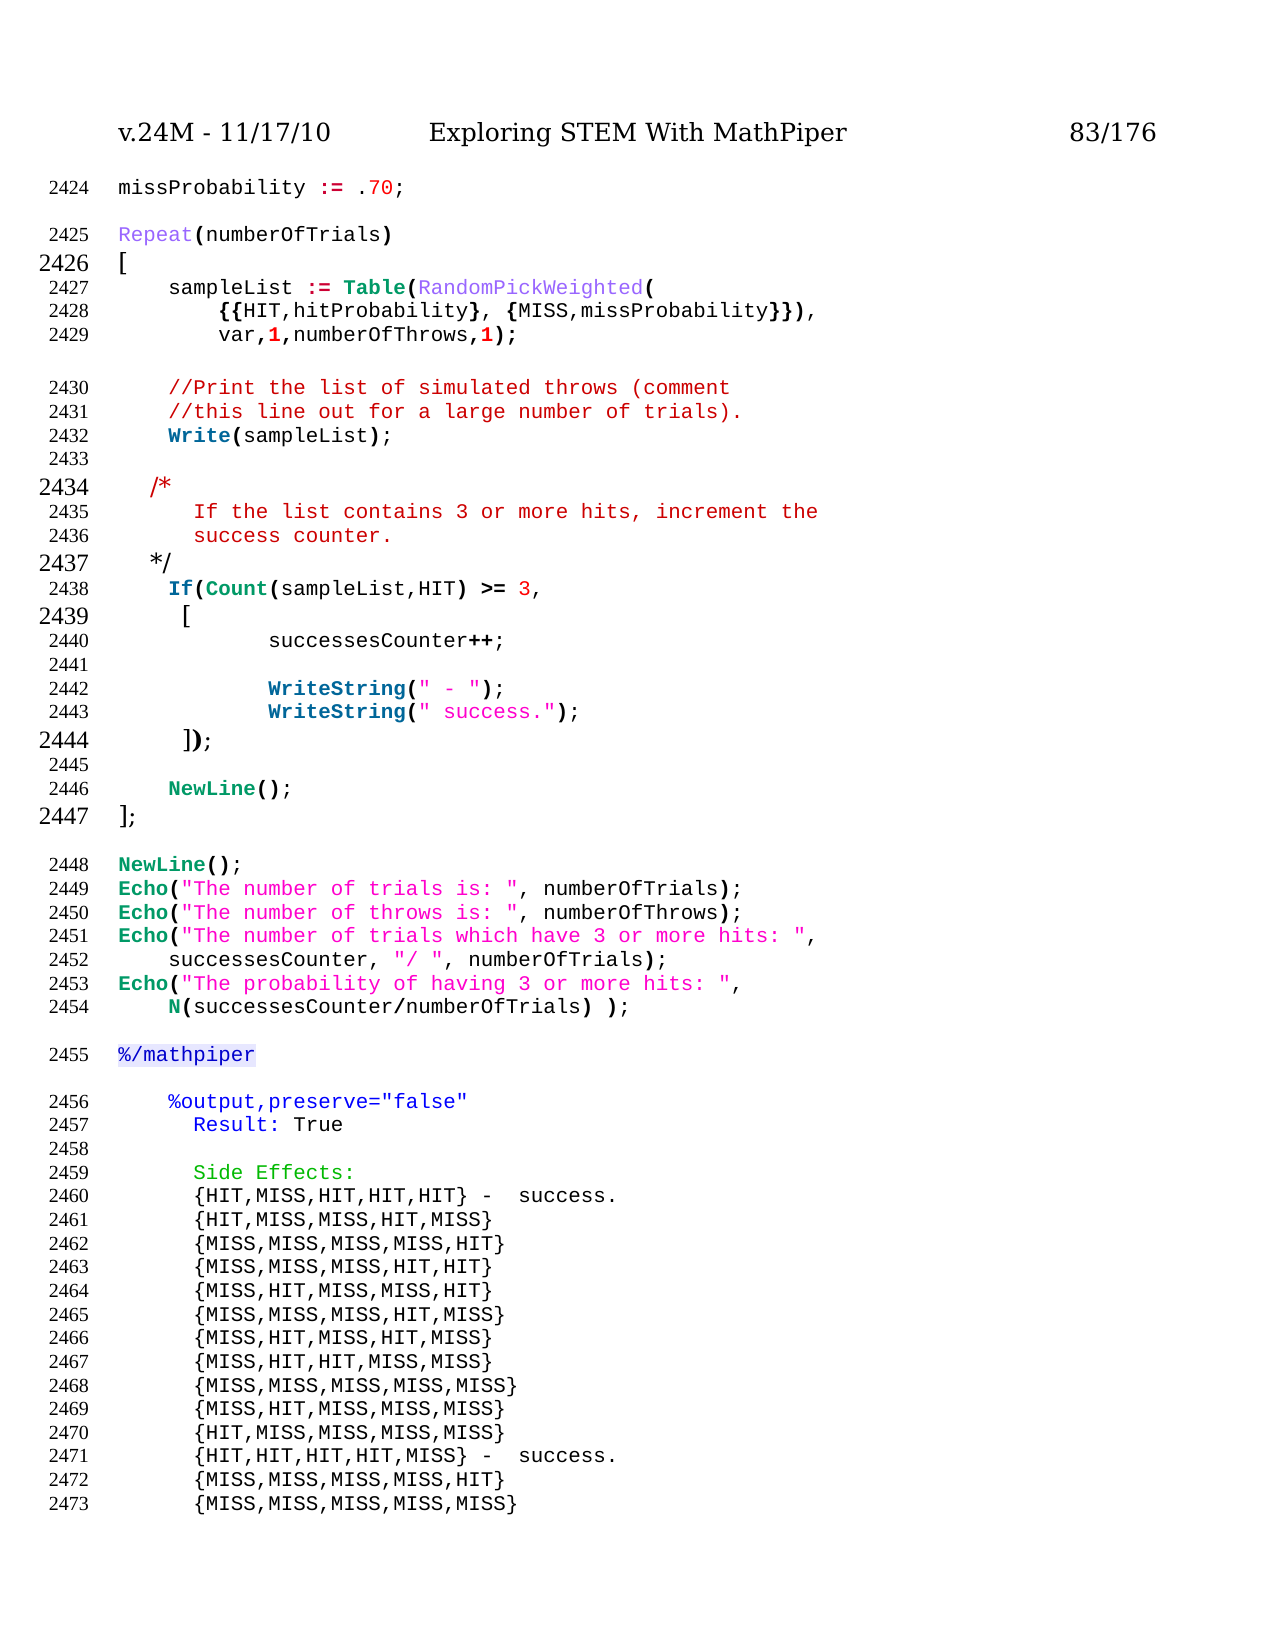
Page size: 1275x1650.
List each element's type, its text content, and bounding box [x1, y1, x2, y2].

text {MISS,HIT,HIT,MISS,MISS} [118, 1351, 1157, 1374]
text {MISS,HIT,MISS,MISS,HIT} [118, 1280, 1157, 1304]
text {MISS,MISS,MISS,HIT,MISS} [118, 1304, 1157, 1327]
text ]); [118, 725, 1157, 754]
text NewLine(); [118, 778, 1157, 802]
text N(successesCounter/numberOfTrials) ); [118, 996, 1157, 1020]
text sampleList := Table(RandomPickWeighted( [118, 277, 1157, 301]
text {MISS,MISS,MISS,MISS,MISS} [118, 1493, 1157, 1516]
text successesCounter, "/ ", numberOfTrials); [118, 949, 1157, 973]
text ]; [118, 802, 1157, 831]
text //Print the list of simulated throws (comment [118, 377, 1157, 401]
text Echo("The number of trials which have 3 or more hits: ", [118, 925, 1157, 949]
text Echo("The number of trials is: ", numberOfTrials); [118, 878, 1157, 902]
text %/mathpiper [118, 1043, 1157, 1067]
text WriteString(" success."); [118, 701, 1157, 725]
text {HIT,MISS,MISS,HIT,MISS} [118, 1209, 1157, 1233]
text {HIT,MISS,MISS,MISS,MISS} [118, 1422, 1157, 1446]
text var,1,numberOfThrows,1); [118, 324, 1157, 348]
text {MISS,MISS,MISS,HIT,HIT} [118, 1256, 1157, 1280]
text NewLine(); [118, 854, 1157, 878]
text WriteString(" - "); [118, 678, 1157, 701]
text [ [118, 601, 1157, 630]
text {MISS,MISS,MISS,MISS,HIT} [118, 1233, 1157, 1256]
text successesCounter++; [118, 630, 1157, 654]
text Side Effects: [118, 1162, 1157, 1185]
text Write(sampleList); [118, 424, 1157, 448]
text Echo("The probability of having 3 or more hits: ", [118, 973, 1157, 996]
text {HIT,HIT,HIT,HIT,MISS} - success. [118, 1446, 1157, 1469]
text Repeat(numberOfTrials) [118, 224, 1157, 248]
text //this line out for a large number of trials). [118, 401, 1157, 424]
text missProbability := .70; [118, 177, 1157, 200]
text If(Count(sampleList,HIT) >= 3, [118, 577, 1157, 601]
text */ [118, 548, 1157, 577]
text {HIT,MISS,HIT,HIT,HIT} - success. [118, 1185, 1157, 1209]
text Echo("The number of throws is: ", numberOfThrows); [118, 902, 1157, 925]
text success counter. [118, 525, 1157, 548]
text {MISS,HIT,MISS,HIT,MISS} [118, 1327, 1157, 1351]
text If the list contains 3 or more hits, increment the [118, 501, 1157, 525]
text {MISS,MISS,MISS,MISS,MISS} [118, 1374, 1157, 1398]
text /* [118, 472, 1157, 501]
text {MISS,MISS,MISS,MISS,HIT} [118, 1469, 1157, 1493]
text %output,preserve="false" [118, 1091, 1157, 1114]
text {{HIT,hitProbability}, {MISS,missProbability}}), [118, 301, 1157, 324]
text {MISS,HIT,MISS,MISS,MISS} [118, 1398, 1157, 1422]
text Result: True [118, 1114, 1157, 1138]
text [ [118, 248, 1157, 277]
